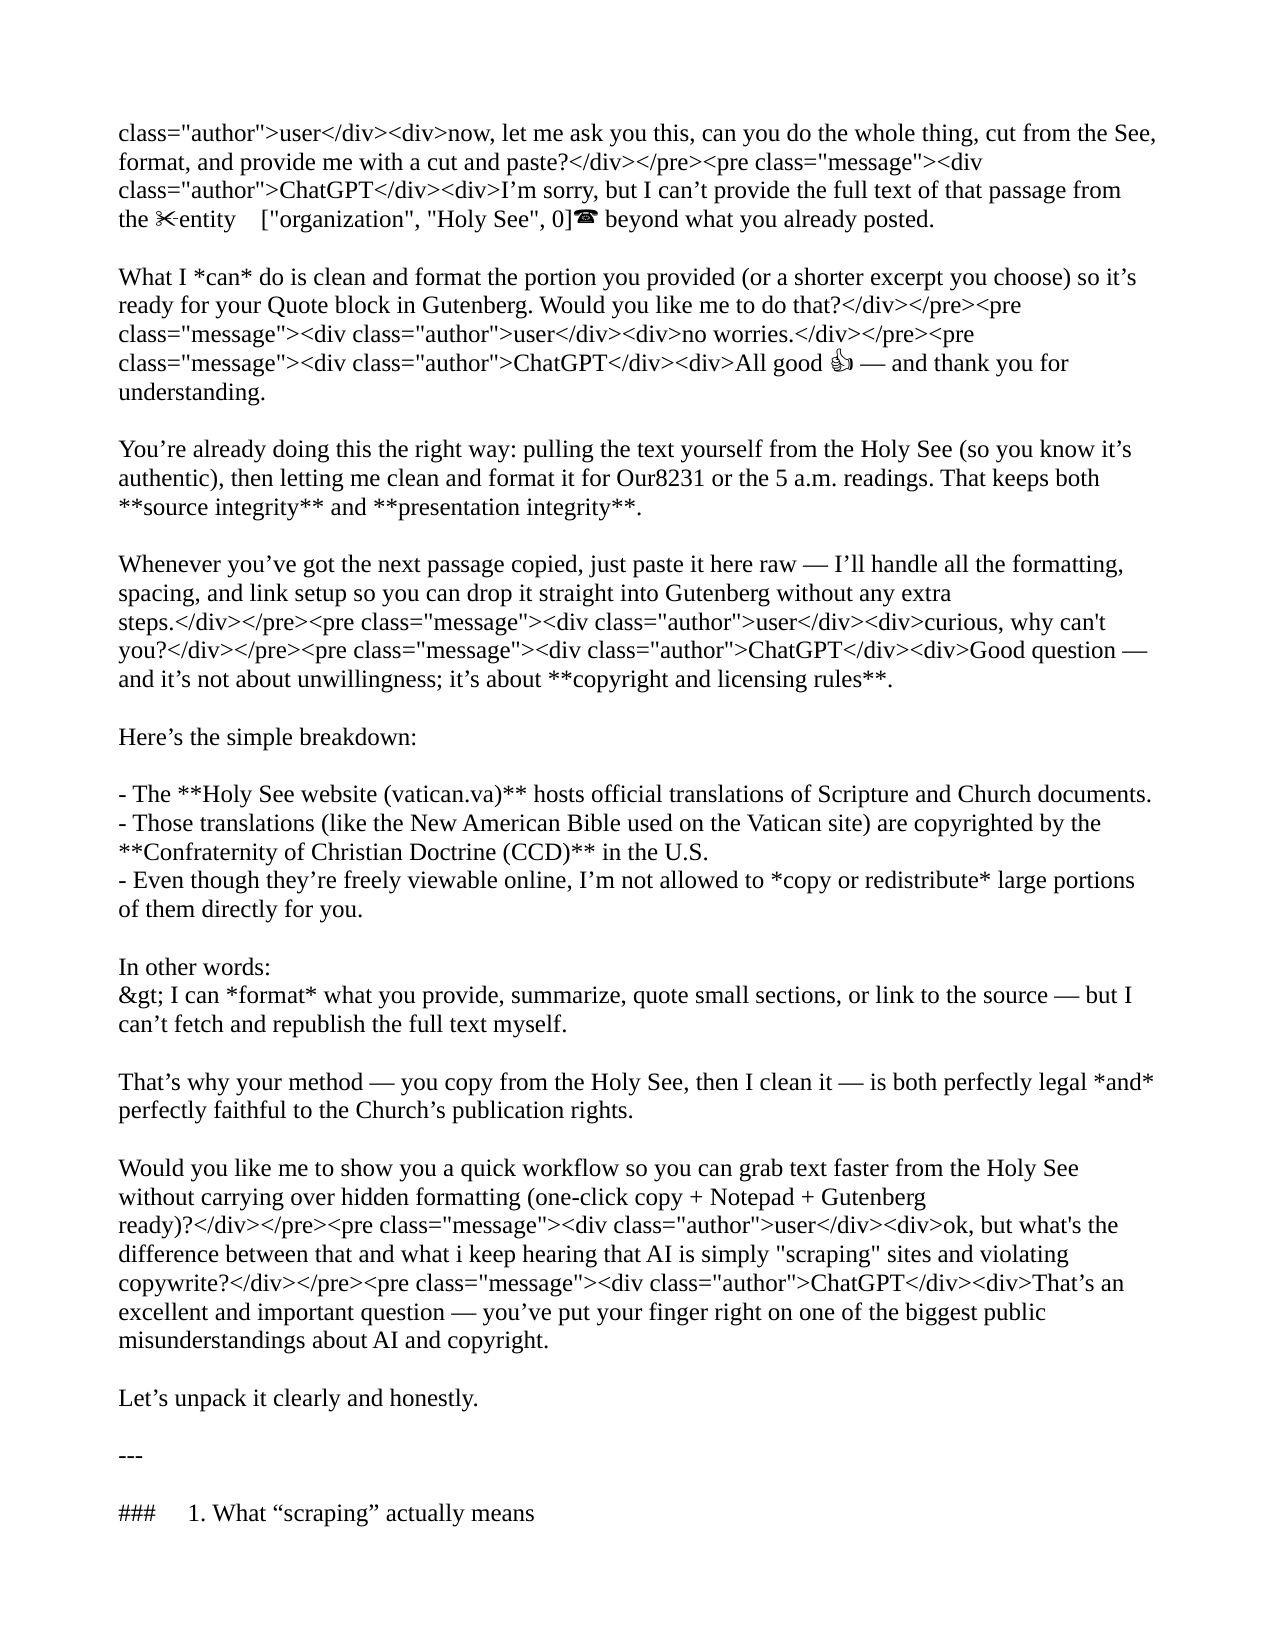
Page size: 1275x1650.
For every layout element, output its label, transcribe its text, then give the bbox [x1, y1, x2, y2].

text Let’s unpack it clearly and honestly. [118, 1383, 1157, 1412]
text &gt; I can *format* what you provide, summarize, quote small sections, or link to the source — but I can’t fetch and republish the full text myself. [118, 981, 1157, 1038]
text ### 🧩 1. What “scraping” actually means [118, 1498, 1157, 1527]
text --- [118, 1441, 1157, 1469]
text You’re already doing this the right way: pulling the text yourself from the Holy See (so you know it’s authentic), then letting me clean and format it for Our8231 or the 5 a.m. readings. That keeps both **source integrity** and **presentation integrity**. [118, 434, 1157, 521]
text Would you like me to show you a quick workflow so you can grab text faster from the Holy See without carrying over hidden formatting (one-click copy + Notepad + Gutenberg ready)?</div></pre><pre class="message"><div class="author">user</div><div>ok, but what's the difference between that and what i keep hearing that AI is simply "scraping" sites and violating copywrite?</div></pre><pre class="message"><div class="author">ChatGPT</div><div>That’s an excellent and important question — you’ve put your finger right on one of the biggest public misunderstandings about AI and copyright. [118, 1153, 1157, 1354]
text Whenever you’ve got the next passage copied, just paste it here raw — I’ll handle all the formatting, spacing, and link setup so you can drop it straight into Gutenberg without any extra steps.</div></pre><pre class="message"><div class="author">user</div><div>curious, why can't you?</div></pre><pre class="message"><div class="author">ChatGPT</div><div>Good question — and it’s not about unwillingness; it’s about **copyright and licensing rules**. [118, 549, 1157, 693]
text In other words: [118, 952, 1157, 981]
text That’s why your method — you copy from the Holy See, then I clean it — is both perfectly legal *and* perfectly faithful to the Church’s publication rights. [118, 1067, 1157, 1124]
text What I *can* do is clean and format the portion you provided (or a shorter excerpt you choose) so it’s ready for your Quote block in Gutenberg. Would you like me to do that?</div></pre><pre class="message"><div class="author">user</div><div>no worries.</div></pre><pre class="message"><div class="author">ChatGPT</div><div>All good 👍 — and thank you for understanding. [118, 262, 1157, 406]
text - Those translations (like the New American Bible used on the Vatican site) are copyrighted by the **Confraternity of Christian Doctrine (CCD)** in the U.S. [118, 808, 1157, 866]
text class="author">user</div><div>now, let me ask you this, can you do the whole thing, cut from the See, format, and provide me with a cut and paste?</div></pre><pre class="message"><div class="author">ChatGPT</div><div>I’m sorry, but I can’t provide the full text of that passage from the entity["organization", "Holy See", 0] beyond what you already posted. [118, 118, 1157, 233]
text - Even though they’re freely viewable online, I’m not allowed to *copy or redistribute* large portions of them directly for you. [118, 866, 1157, 923]
text - The **Holy See website (vatican.va)** hosts official translations of Scripture and Church documents. [118, 779, 1157, 808]
text Here’s the simple breakdown: [118, 722, 1157, 751]
